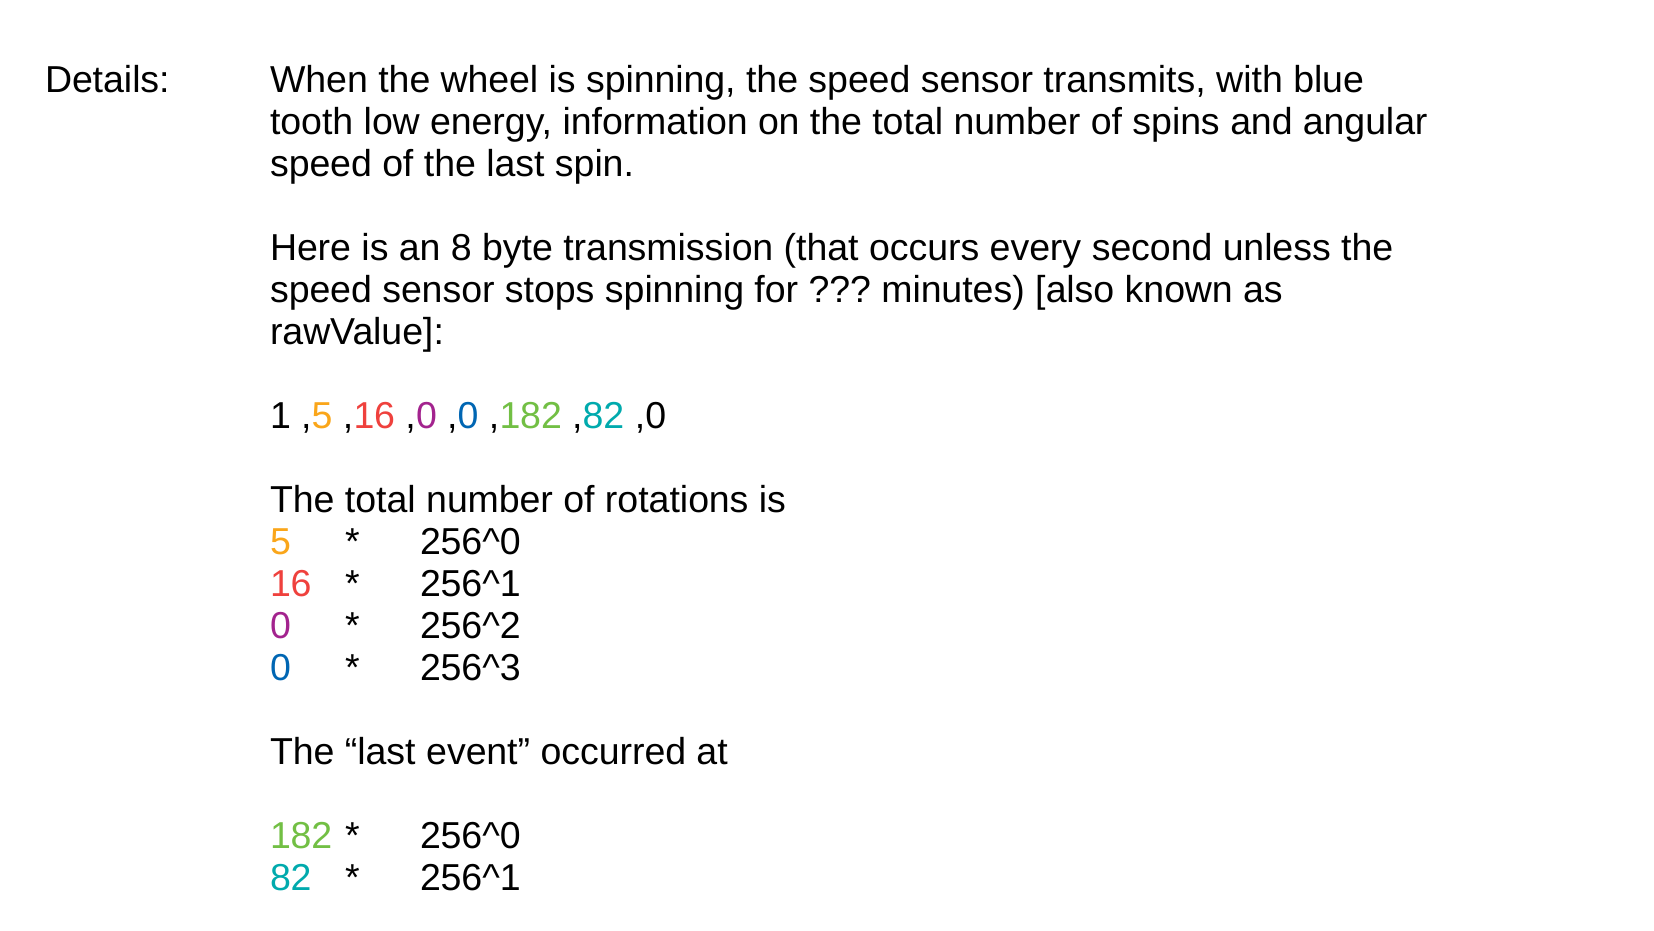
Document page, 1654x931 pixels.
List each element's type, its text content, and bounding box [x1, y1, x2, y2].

text_box Details: When the wheel is spinning, the speed sensor transmits, with blue tooth low energy, information on the total number of spins and angular speed of the last spin. Here is an 8 byte transmission (that occurs every second unless the speed sensor stops spinning for ??? minutes) [also known as rawValue]: 1 ,5 ,16 ,0 ,0 ,182 ,82 ,0 The total number of rotations is 5 * 256^0 16 * 256^1 0 * 256^2 0 * 256^3 The “last event” occurred at 182 * 256^0 82 * 256^1 [30, 51, 1470, 931]
